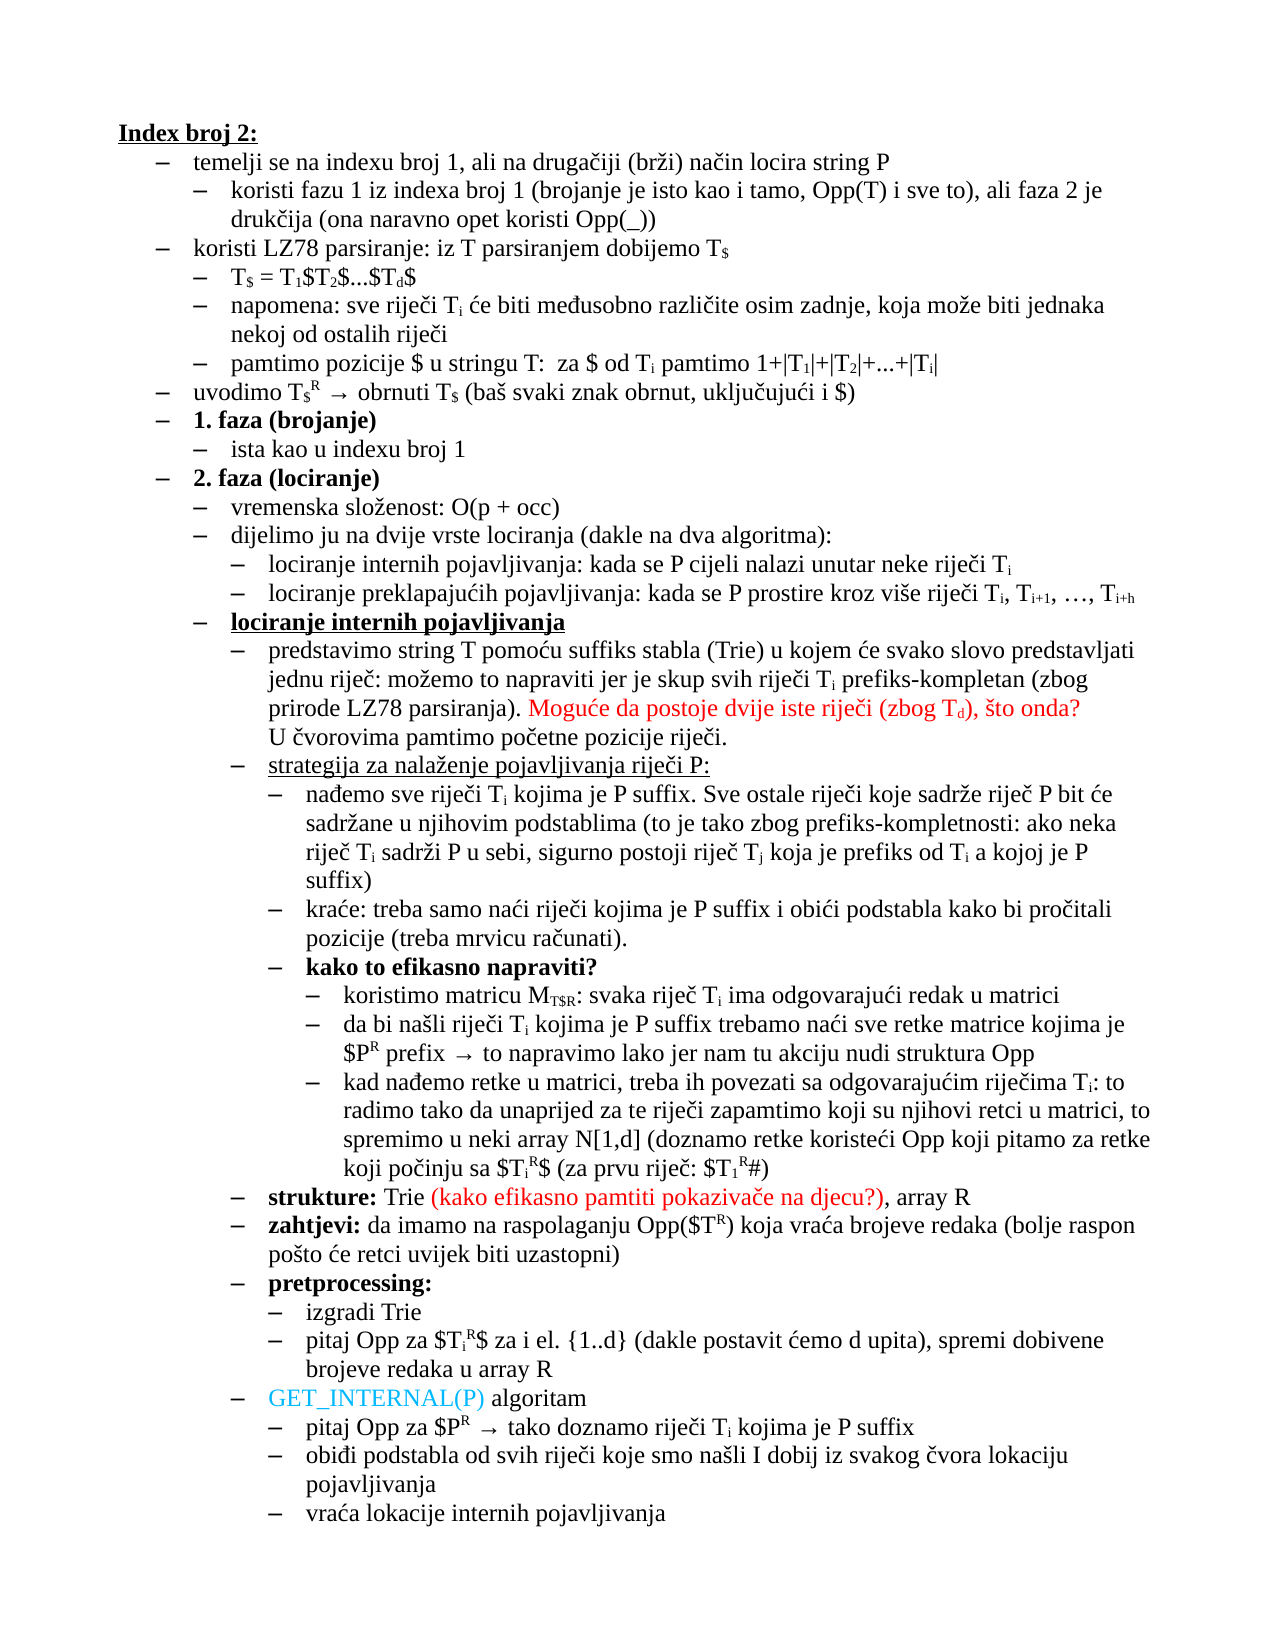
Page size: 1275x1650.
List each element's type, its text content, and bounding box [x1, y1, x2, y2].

list pitaj Opp za $TiR$ za i el. {1..d} (dakle postavit ćemo d upita), spremi dobivene brojeve redaka u array R [268, 1326, 1157, 1383]
list izgradi Trie [268, 1297, 1157, 1326]
list 2. faza (lociranje) [156, 463, 1157, 492]
list kako to efikasno napraviti? [268, 952, 1157, 981]
list koristimo matricu MT$R: svaka riječ Ti ima odgovarajući redak u matrici [306, 981, 1157, 1009]
list lociranje internih pojavljivanja [193, 607, 1157, 636]
list pamtimo pozicije $ u stringu T: za $ od Ti pamtimo 1+|T1|+|T2|+...+|Ti| [193, 348, 1157, 377]
list temelji se na indexu broj 1, ali na drugačiji (brži) način locira string P [156, 147, 1157, 176]
list pitaj Opp za $PR → tako doznamo riječi Ti kojima je P suffix [268, 1412, 1157, 1441]
list strategija za nalaženje pojavljivanja riječi P: [231, 751, 1157, 779]
list obiđi podstabla od svih riječi koje smo našli I dobij iz svakog čvora lokaciju pojavljivanja [268, 1441, 1157, 1498]
list kraće: treba samo naći riječi kojima je P suffix i obići podstabla kako bi pročitali pozicije (treba mrvicu računati). [268, 894, 1157, 952]
list strukture: Trie (kako efikasno pamtiti pokazivače na djecu?), array R [231, 1182, 1157, 1211]
list dijelimo ju na dvije vrste lociranja (dakle na dva algoritma): [193, 521, 1157, 549]
list pretprocessing: [231, 1268, 1157, 1297]
list nađemo sve riječi Ti kojima je P suffix. Sve ostale riječi koje sadrže riječ P bit će sadržane u njihovim podstablima (to je tako zbog prefiks-kompletnosti: ako neka riječ Ti sadrži P u sebi, sigurno postoji riječ Tj koja je prefiks od Ti a kojoj je P suffix) [268, 779, 1157, 894]
list GET_INTERNAL(P) algoritam [231, 1383, 1157, 1412]
list ista kao u indexu broj 1 [193, 434, 1157, 463]
list zahtjevi: da imamo na raspolaganju Opp($TR) koja vraća brojeve redaka (bolje raspon pošto će retci uvijek biti uzastopni) [231, 1211, 1157, 1268]
list koristi fazu 1 iz indexa broj 1 (brojanje je isto kao i tamo, Opp(T) i sve to), ali faza 2 je drukčija (ona naravno opet koristi Opp(_)) [193, 176, 1157, 233]
text Index broj 2: [118, 118, 1157, 147]
list da bi našli riječi Ti kojima je P suffix trebamo naći sve retke matrice kojima je $PR prefix → to napravimo lako jer nam tu akciju nudi struktura Opp [306, 1009, 1157, 1067]
list lociranje preklapajućih pojavljivanja: kada se P prostire kroz više riječi Ti, Ti+1, …, Ti+h [231, 578, 1157, 607]
list vraća lokacije internih pojavljivanja [268, 1498, 1157, 1527]
list kad nađemo retke u matrici, treba ih povezati sa odgovarajućim riječima Ti: to radimo tako da unaprijed za te riječi zapamtimo koji su njihovi retci u matrici, to spremimo u neki array N[1,d] (doznamo retke koristeći Opp koji pitamo za retke koji počinju sa $TiR$ (za prvu riječ: $T1R#) [306, 1067, 1157, 1182]
list uvodimo T$R → obrnuti T$ (baš svaki znak obrnut, uključujući i $) [156, 377, 1157, 406]
list vremenska složenost: O(p + occ) [193, 492, 1157, 521]
list koristi LZ78 parsiranje: iz T parsiranjem dobijemo T$ [156, 233, 1157, 262]
list predstavimo string T pomoću suffiks stabla (Trie) u kojem će svako slovo predstavljati jednu riječ: možemo to napraviti jer je skup svih riječi Ti prefiks-kompletan (zbog prirode LZ78 parsiranja). Moguće da postoje dvije iste riječi (zbog Td), što onda? U čvorovima pamtimo početne pozicije riječi. [231, 636, 1157, 751]
list T$ = T1$T2$...$Td$ [193, 262, 1157, 291]
list 1. faza (brojanje) [156, 406, 1157, 434]
list lociranje internih pojavljivanja: kada se P cijeli nalazi unutar neke riječi Ti [231, 549, 1157, 578]
list napomena: sve riječi Ti će biti međusobno različite osim zadnje, koja može biti jednaka nekoj od ostalih riječi [193, 291, 1157, 348]
